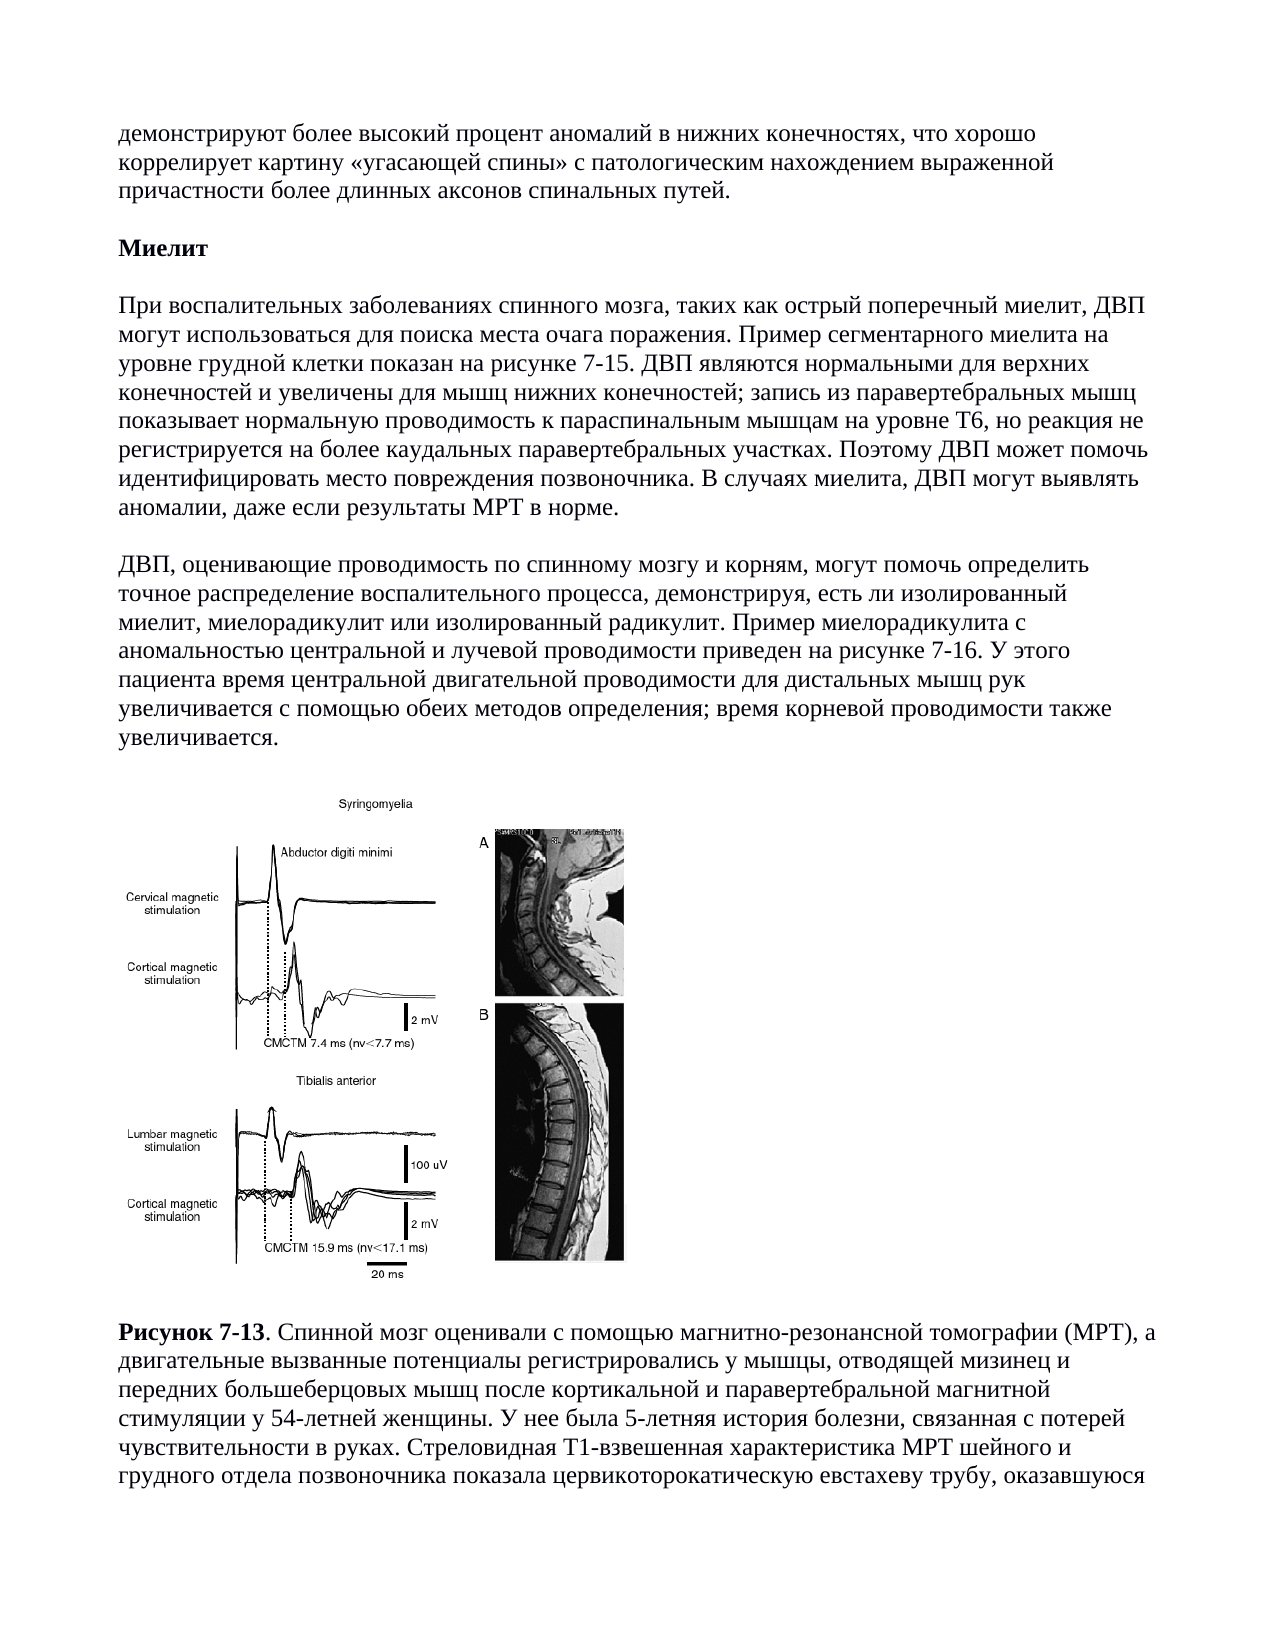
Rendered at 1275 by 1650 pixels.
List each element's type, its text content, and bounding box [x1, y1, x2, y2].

text демонстрируют более высокий процент аномалий в нижних конечностях, что хорошо коррелирует картину «угасающей спины» с патологическим нахождением выраженной причастности более длинных аксонов спинальных путей. [118, 118, 1157, 204]
picture [118, 779, 646, 1288]
text ДВП, оценивающие проводимость по спинному мозгу и корням, могут помочь определить точное распределение воспалительного процесса, демонстрируя, есть ли изолированный миелит, миелорадикулит или изолированный радикулит. Пример миелорадикулита с аномальностью центральной и лучевой проводимости приведен на рисунке 7-16. У этого пациента время центральной двигательной проводимости для дистальных мышц рук увеличивается с помощью обеих методов определения; время корневой проводимости также увеличивается. [118, 549, 1157, 751]
text Миелит [118, 233, 1157, 262]
text При воспалительных заболеваниях спинного мозга, таких как острый поперечный миелит, ДВП могут использоваться для поиска места очага поражения. Пример сегментарного миелита на уровне грудной клетки показан на рисунке 7-15. ДВП являются нормальными для верхних конечностей и увеличены для мышц нижних конечностей; запись из паравертебральных мышц показывает нормальную проводимость к параспинальным мышцам на уровне Т6, но реакция не регистрируется на более каудальных паравертебральных участках. Поэтому ДВП может помочь идентифицировать место повреждения позвоночника. В случаях миелита, ДВП могут выявлять аномалии, даже если результаты МРТ в норме. [118, 291, 1157, 521]
text Рисунок 7-13. Спинной мозг оценивали с помощью магнитно-резонансной томографии (МРТ), а двигательные вызванные потенциалы регистрировались у мышцы, отводящей мизинец и передних большеберцовых мышц после кортикальной и паравертебральной магнитной стимуляции у 54-летней женщины. У нее была 5-летняя история болезни, связанная с потерей чувствительности в руках. Стреловидная T1-взвешенная характеристика МРТ шейного и грудного отдела позвоночника показала цервикоторокатическую евстахеву трубу, оказавшуюся [118, 1317, 1157, 1489]
